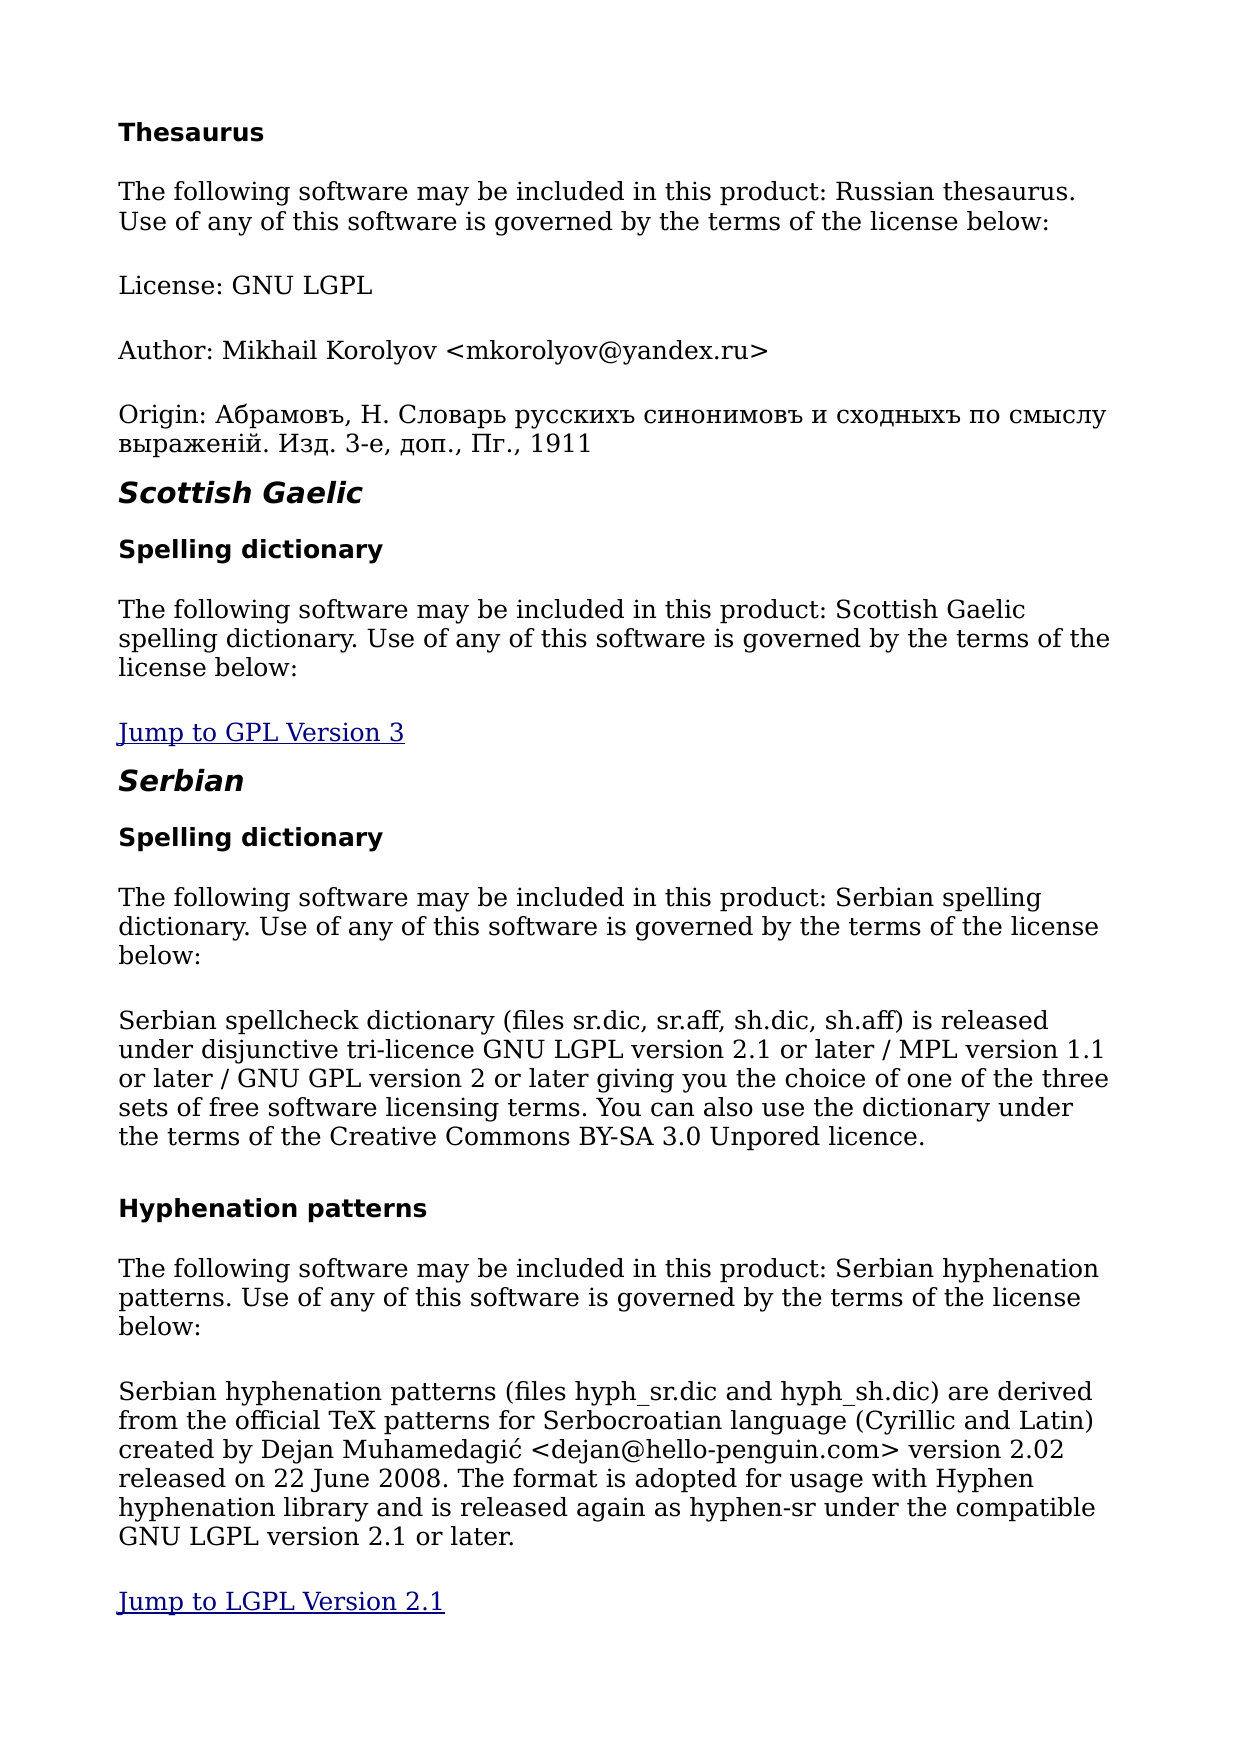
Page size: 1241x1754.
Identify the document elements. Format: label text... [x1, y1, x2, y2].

text The following software may be included in this product: Russian thesaurus. Use of any of this software is governed by the terms of the license below: [118, 177, 1122, 236]
subtitle Hyphenation patterns [118, 1194, 1122, 1223]
subtitle Spelling dictionary [118, 823, 1122, 853]
text Serbian hyphenation patterns (files hyph_sr.dic and hyph_sh.dic) are derived from the official TeX patterns for Serbocroatian language (Cyrillic and Latin) created by Dejan Muhamedagić <dejan@hello-penguin.com> version 2.02 released on 22 June 2008. The format is adopted for usage with Hyphen hyphenation library and is released again as hyphen-sr under the compatible GNU LGPL version 2.1 or later. [118, 1377, 1122, 1552]
subtitle Thesaurus [118, 118, 1122, 147]
subtitle Serbian [118, 764, 1122, 798]
text Author: Mikhail Korolyov <mkorolyov@yandex.ru> [118, 336, 1122, 365]
text Jump to LGPL Version 2.1 [118, 1587, 1122, 1616]
text The following software may be included in this product: Scottish Gaelic spelling dictionary. Use of any of this software is governed by the terms of the license below: [118, 595, 1122, 682]
text The following software may be included in this product: Serbian hyphenation patterns. Use of any of this software is governed by the terms of the license below: [118, 1254, 1122, 1341]
subtitle Spelling dictionary [118, 535, 1122, 564]
text Serbian spellcheck dictionary (files sr.dic, sr.aff, sh.dic, sh.aff) is released under disjunctive tri-licence GNU LGPL version 2.1 or later / MPL version 1.1 or later / GNU GPL version 2 or later giving you the choice of one of the three sets of free software licensing terms. You can also use the dictionary under the terms of the Creative Commons BY-SA 3.0 Unpored licence. [118, 1006, 1122, 1152]
text License: GNU LGPL [118, 271, 1122, 300]
text Origin: Абрамовъ, Н. Словарь русскихъ синонимовъ и сходныхъ по смыслу выраженiй. Изд. 3-е, доп., Пг., 1911 [118, 400, 1122, 459]
text The following software may be included in this product: Serbian spelling dictionary. Use of any of this software is governed by the terms of the license below: [118, 883, 1122, 970]
subtitle Scottish Gaelic [118, 476, 1122, 510]
text Jump to GPL Version 3 [118, 718, 1122, 747]
